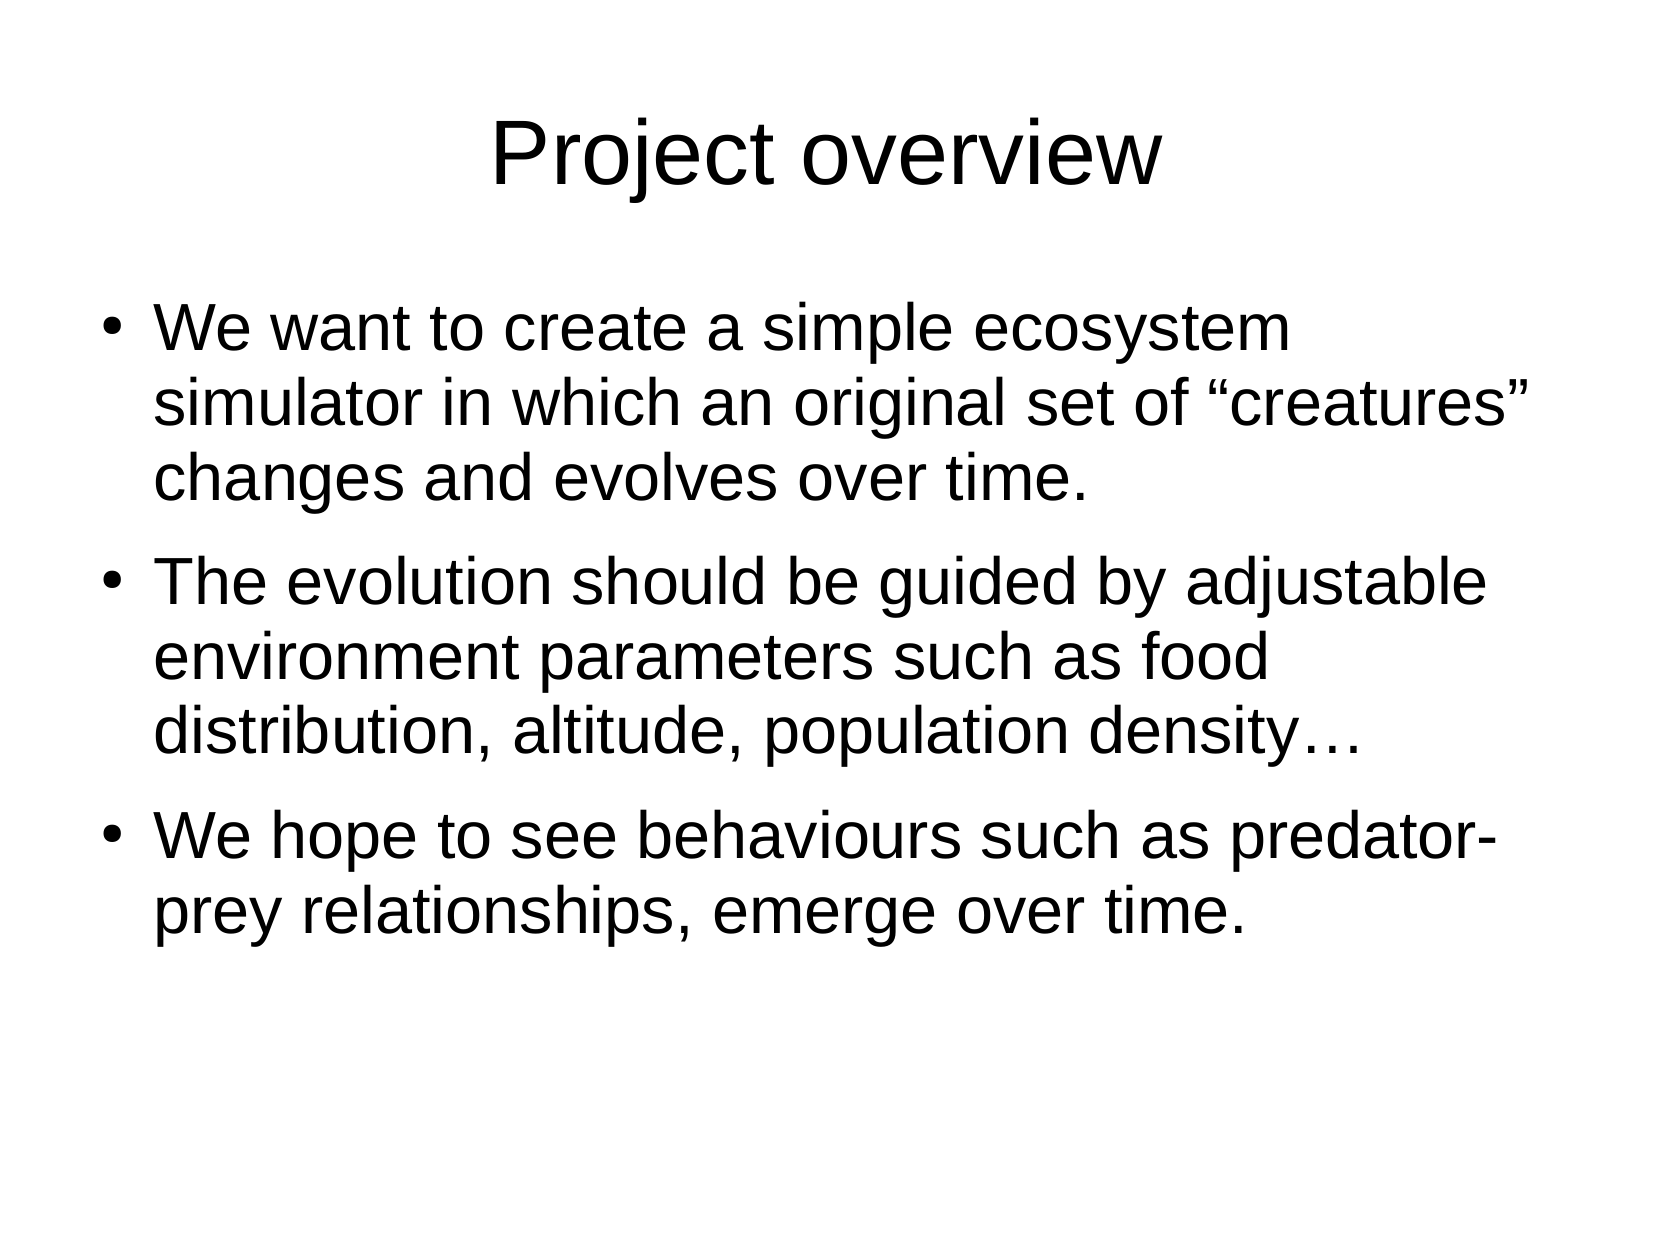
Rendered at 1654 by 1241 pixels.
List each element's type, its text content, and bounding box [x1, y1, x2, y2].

list We want to create a simple ecosystem simulator in which an original set of “creatures” changes and evolves over time. The evolution should be guided by adjustable environment parameters such as food distribution, altitude, population density… We hope to see behaviours such as predator-prey relationships, emerge over time. [82, 290, 1571, 1010]
title Project overview [82, 49, 1571, 257]
